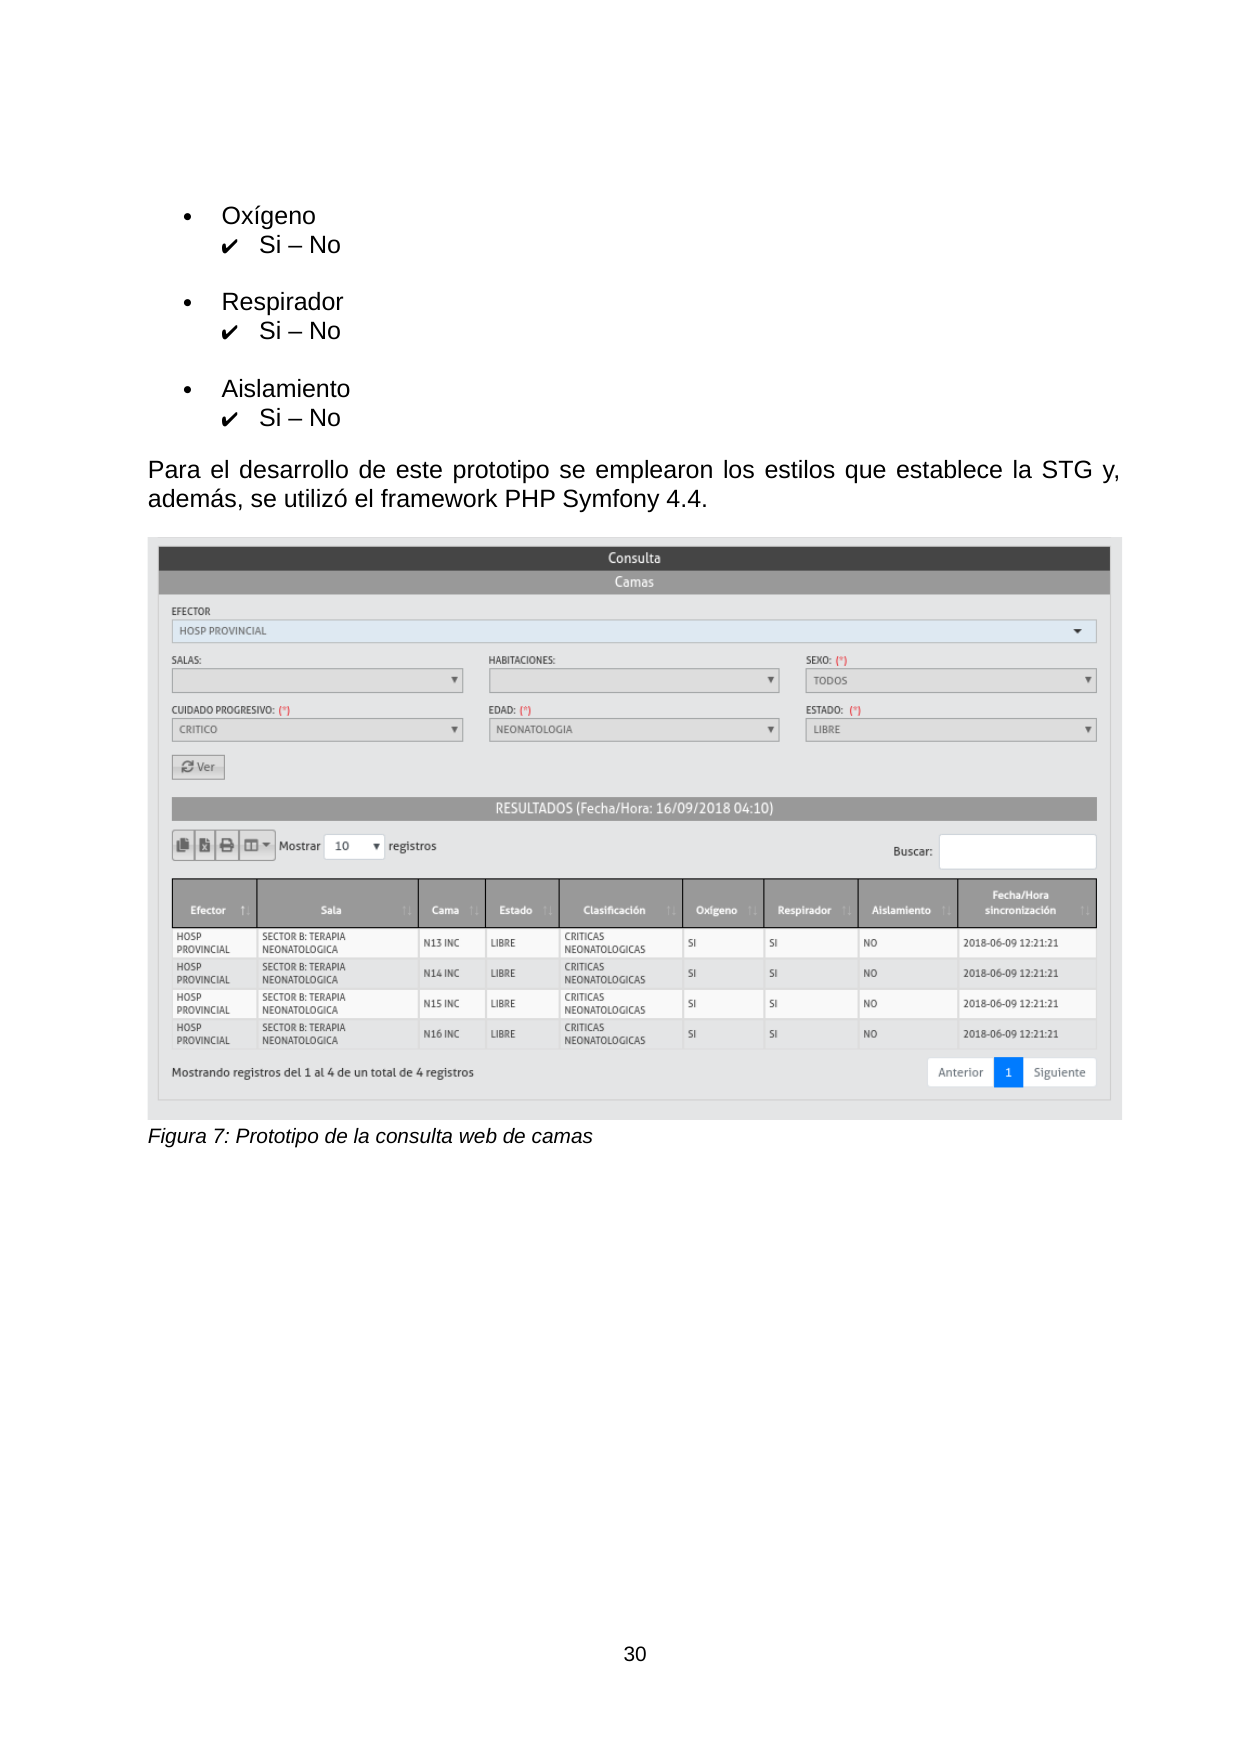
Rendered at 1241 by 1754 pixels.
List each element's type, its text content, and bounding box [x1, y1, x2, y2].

list Respirador [184, 287, 620, 316]
list Oxígeno [184, 201, 620, 230]
list Si – No [221, 402, 620, 431]
text Figura 7: Prototipo de la consulta web de camas [148, 1120, 1122, 1148]
picture [147, 537, 1123, 1120]
list Si – No [221, 230, 620, 259]
list Si – No [221, 316, 620, 345]
list Aislamiento [184, 374, 620, 402]
text Para el desarrollo de este prototipo se emplearon los estilos que establece la STG y, además, se utilizó el framework PHP Symfony 4.4. [148, 455, 1122, 513]
